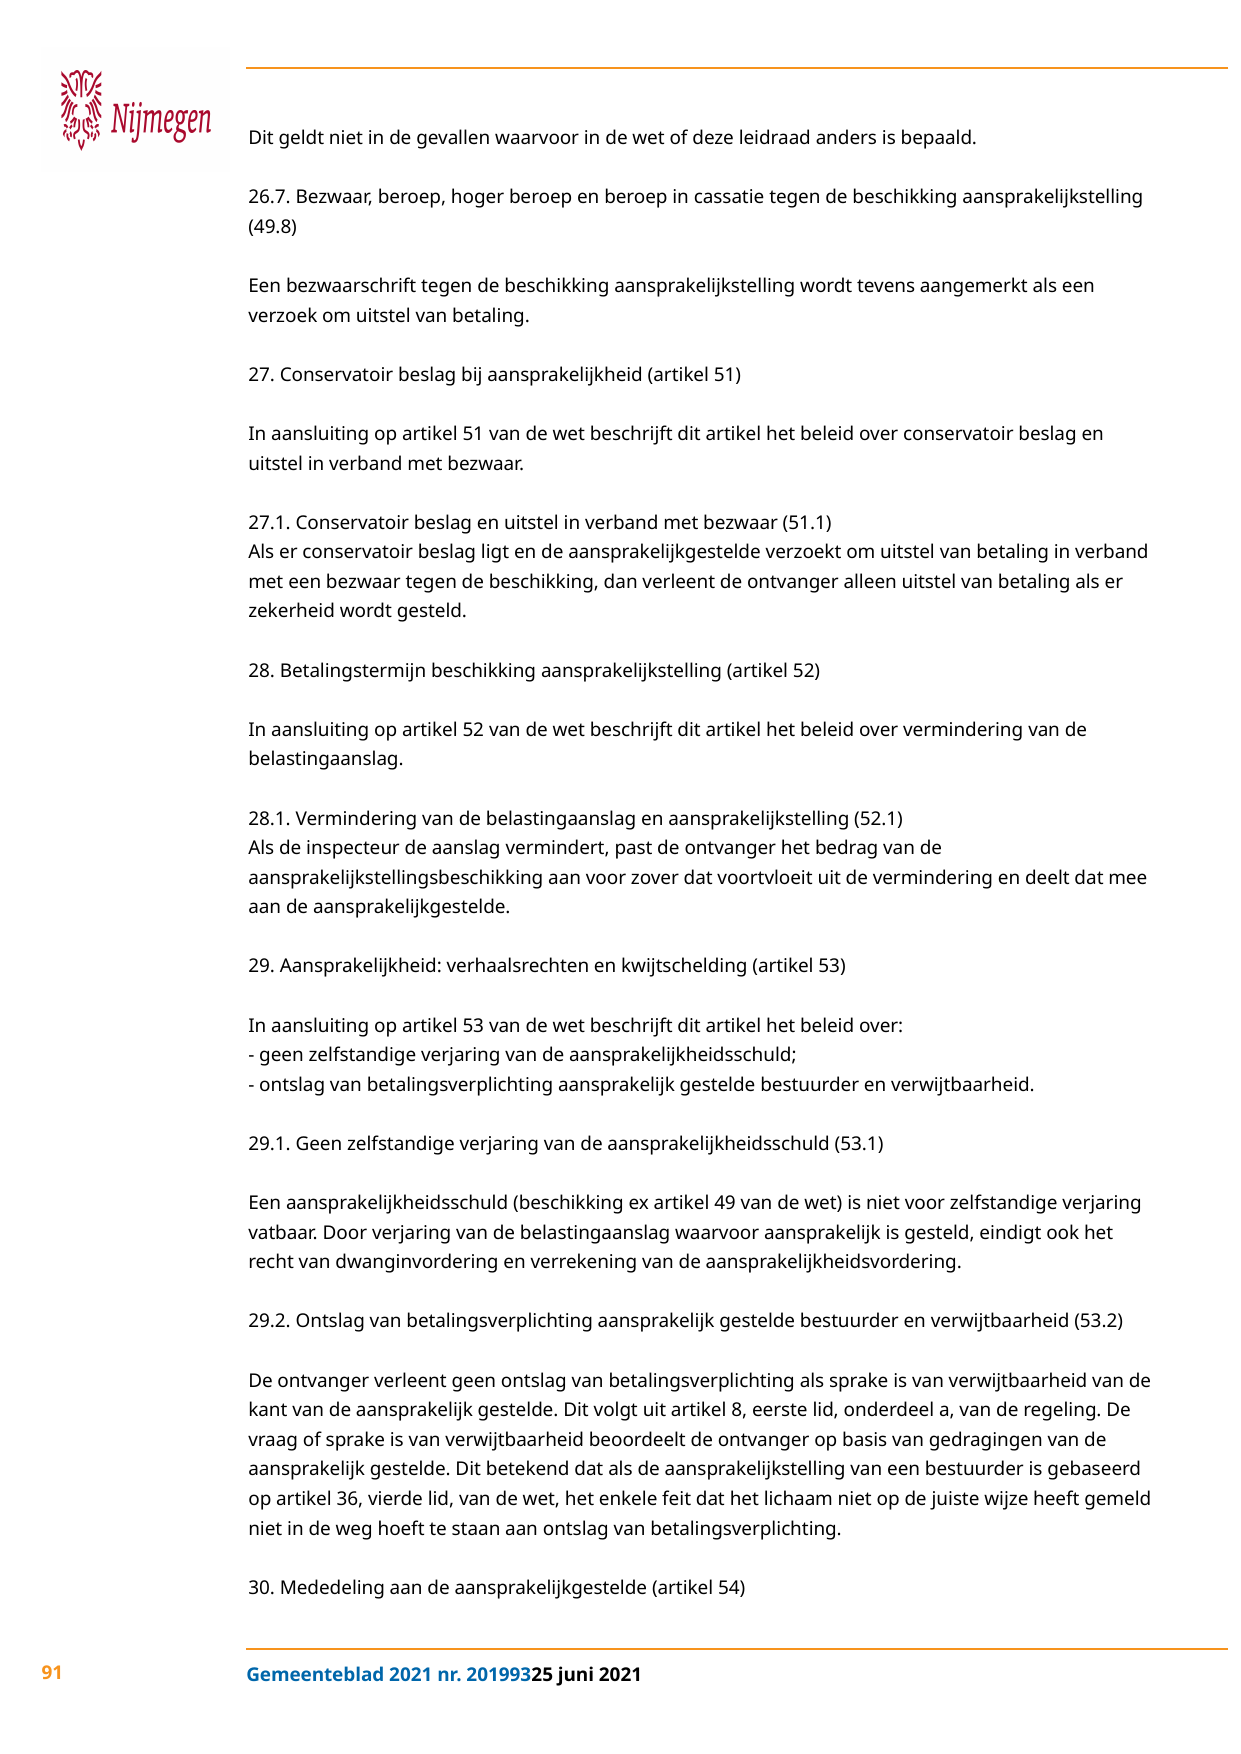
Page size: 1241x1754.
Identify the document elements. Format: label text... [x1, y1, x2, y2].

text In aansluiting op artikel 53 van de wet beschrijft dit artikel het beleid over: [248, 1012, 1152, 1038]
text 29.2. Ontslag van betalingsverplichting aansprakelijk gestelde bestuurder en verwijtbaarheid (53.2) [248, 1308, 1152, 1333]
text 29. Aansprakelijkheid: verhaalsrechten en kwijtschelding (artikel 53) [248, 953, 1152, 978]
text 30. Mededeling aan de aansprakelijkgestelde (artikel 54) [248, 1574, 1152, 1600]
text 28.1. Vermindering van de belastingaanslag en aansprakelijkstelling (52.1) [248, 805, 1152, 831]
text Als de inspecteur de aanslag vermindert, past de ontvanger het bedrag van de aansprakelijkstellingsbeschikking aan voor zover dat voortvloeit uit de vermindering en deelt dat mee aan de aansprakelijkgestelde. [248, 834, 1152, 919]
text 28. Betalingstermijn beschikking aansprakelijkstelling (artikel 52) [248, 657, 1152, 683]
text - ontslag van betalingsverplichting aansprakelijk gestelde bestuurder en verwijtbaarheid. [248, 1071, 1152, 1097]
text - geen zelfstandige verjaring van de aansprakelijkheidsschuld; [248, 1041, 1152, 1067]
text 26.7. Bezwaar, beroep, hoger beroep en beroep in cassatie tegen de beschikking aansprakelijkstelling (49.8) [248, 183, 1152, 239]
text 27.1. Conservatoir beslag en uitstel in verband met bezwaar (51.1) [248, 509, 1152, 535]
text 29.1. Geen zelfstandige verjaring van de aansprakelijkheidsschuld (53.1) [248, 1130, 1152, 1156]
text In aansluiting op artikel 52 van de wet beschrijft dit artikel het beleid over vermindering van de belastingaanslag. [248, 716, 1152, 771]
text Dit geldt niet in de gevallen waarvoor in de wet of deze leidraad anders is bepaald. [248, 124, 1152, 150]
text In aansluiting op artikel 51 van de wet beschrijft dit artikel het beleid over conservatoir beslag en uitstel in verband met bezwaar. [248, 420, 1152, 476]
picture [41, 47, 231, 172]
text Als er conservatoir beslag ligt en de aansprakelijkgestelde verzoekt om uitstel van betaling in verband met een bezwaar tegen de beschikking, dan verleent de ontvanger alleen uitstel van betaling als er zekerheid wordt gesteld. [248, 538, 1152, 623]
text Een aansprakelijkheidsschuld (beschikking ex artikel 49 van de wet) is niet voor zelfstandige verjaring vatbaar. Door verjaring van de belastingaanslag waarvoor aansprakelijk is gesteld, eindigt ook het recht van dwanginvordering en verrekening van de aansprakelijkheidsvordering. [248, 1189, 1152, 1274]
text 27. Conservatoir beslag bij aansprakelijkheid (artikel 51) [248, 361, 1152, 387]
text Een bezwaarschrift tegen de beschikking aansprakelijkstelling wordt tevens aangemerkt als een verzoek om uitstel van betaling. [248, 272, 1152, 328]
text De ontvanger verleent geen ontslag van betalingsverplichting als sprake is van verwijtbaarheid van de kant van de aansprakelijk gestelde. Dit volgt uit artikel 8, eerste lid, onderdeel a, van de regeling. De vraag of sprake is van verwijtbaarheid beoordeelt de ontvanger op basis van gedragingen van de aansprakelijk gestelde. Dit betekend dat als de aansprakelijkstelling van een bestuurder is gebaseerd op artikel 36, vierde lid, van de wet, het enkele feit dat het lichaam niet op de juiste wijze heeft gemeld niet in de weg hoeft te staan aan ontslag van betalingsverplichting. [248, 1367, 1152, 1541]
